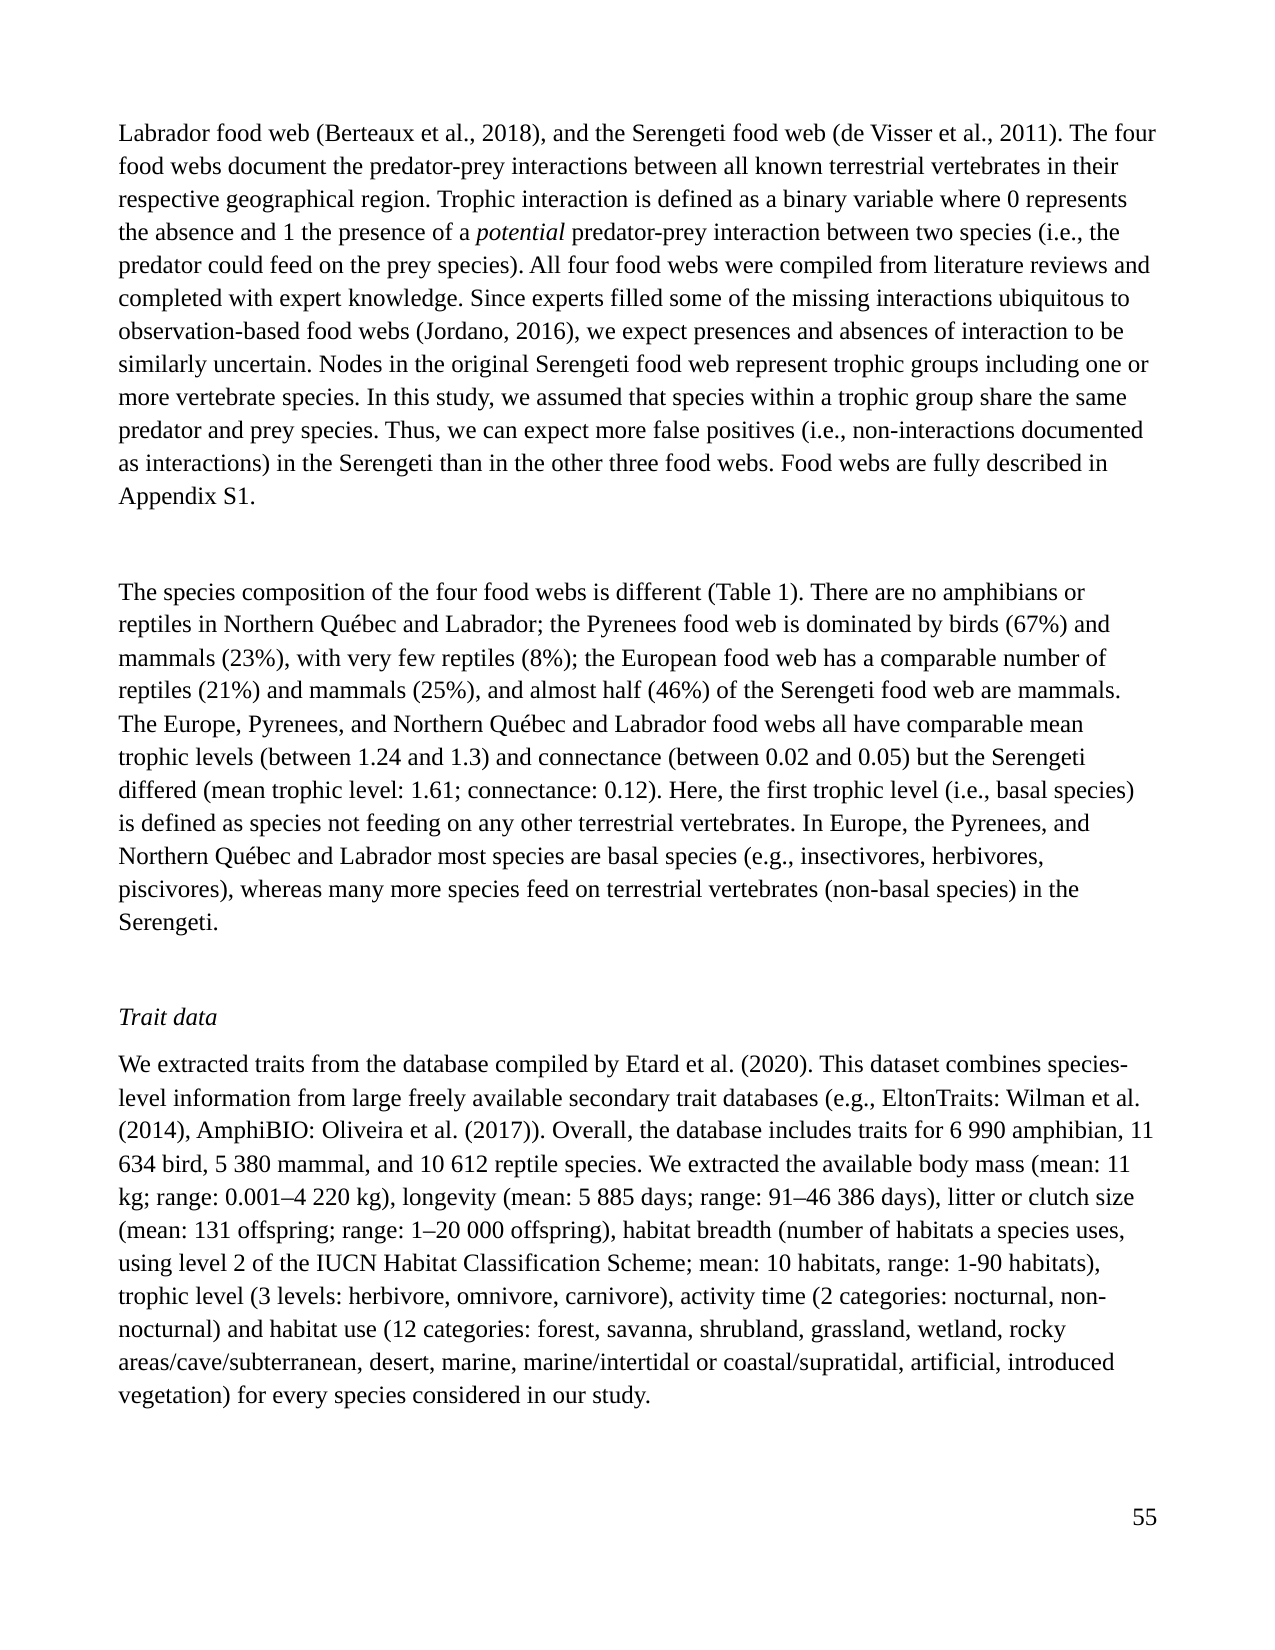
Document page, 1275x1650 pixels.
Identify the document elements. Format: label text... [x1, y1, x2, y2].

text We extracted traits from the database compiled by Etard et al. (2020). This dataset combines species-level information from large freely available secondary trait databases (e.g., EltonTraits: Wilman et al. (2014), AmphiBIO: Oliveira et al. (2017)). Overall, the database includes traits for 6 990 amphibian, 11 634 bird, 5 380 mammal, and 10 612 reptile species. We extracted the available body mass (mean: 11 kg; range: 0.001–4 220 kg), longevity (mean: 5 885 days; range: 91–46 386 days), litter or clutch size (mean: 131 offspring; range: 1–20 000 offspring), habitat breadth (number of habitats a species uses, using level 2 of the IUCN Habitat Classification Scheme; mean: 10 habitats, range: 1-90 habitats), trophic level (3 levels: herbivore, omnivore, carnivore), activity time (2 categories: nocturnal, non-nocturnal) and habitat use (12 categories: forest, savanna, shrubland, grassland, wetland, rocky areas/cave/subterranean, desert, marine, marine/intertidal or coastal/supratidal, artificial, introduced vegetation) for every species considered in our study. [118, 1049, 1157, 1408]
text Trait data [118, 1002, 1157, 1031]
text The species composition of the four food webs is different (Table 1). There are no amphibians or reptiles in Northern Québec and Labrador; the Pyrenees food web is dominated by birds (67%) and mammals (23%), with very few reptiles (8%); the European food web has a comparable number of reptiles (21%) and mammals (25%), and almost half (46%) of the Serengeti food web are mammals. The Europe, Pyrenees, and Northern Québec and Labrador food webs all have comparable mean trophic levels (between 1.24 and 1.3) and connectance (between 0.02 and 0.05) but the Serengeti differed (mean trophic level: 1.61; connectance: 0.12). Here, the first trophic level (i.e., basal species) is defined as species not feeding on any other terrestrial vertebrates. In Europe, the Pyrenees, and Northern Québec and Labrador most species are basal species (e.g., insectivores, herbivores, piscivores), whereas many more species feed on terrestrial vertebrates (non-basal species) in the Serengeti. [118, 577, 1157, 936]
text Labrador food web (Berteaux et al., 2018), and the Serengeti food web (de Visser et al., 2011). The four food webs document the predator-prey interactions between all known terrestrial vertebrates in their respective geographical region. Trophic interaction is defined as a binary variable where 0 represents the absence and 1 the presence of a potential predator-prey interaction between two species (i.e., the predator could feed on the prey species). All four food webs were compiled from literature reviews and completed with expert knowledge. Since experts filled some of the missing interactions ubiquitous to observation-based food webs (Jordano, 2016), we expect presences and absences of interaction to be similarly uncertain. Nodes in the original Serengeti food web represent trophic groups including one or more vertebrate species. In this study, we assumed that species within a trophic group share the same predator and prey species. Thus, we can expect more false positives (i.e., non-interactions documented as interactions) in the Serengeti than in the other three food webs. Food webs are fully described in Appendix S1. [118, 118, 1157, 510]
